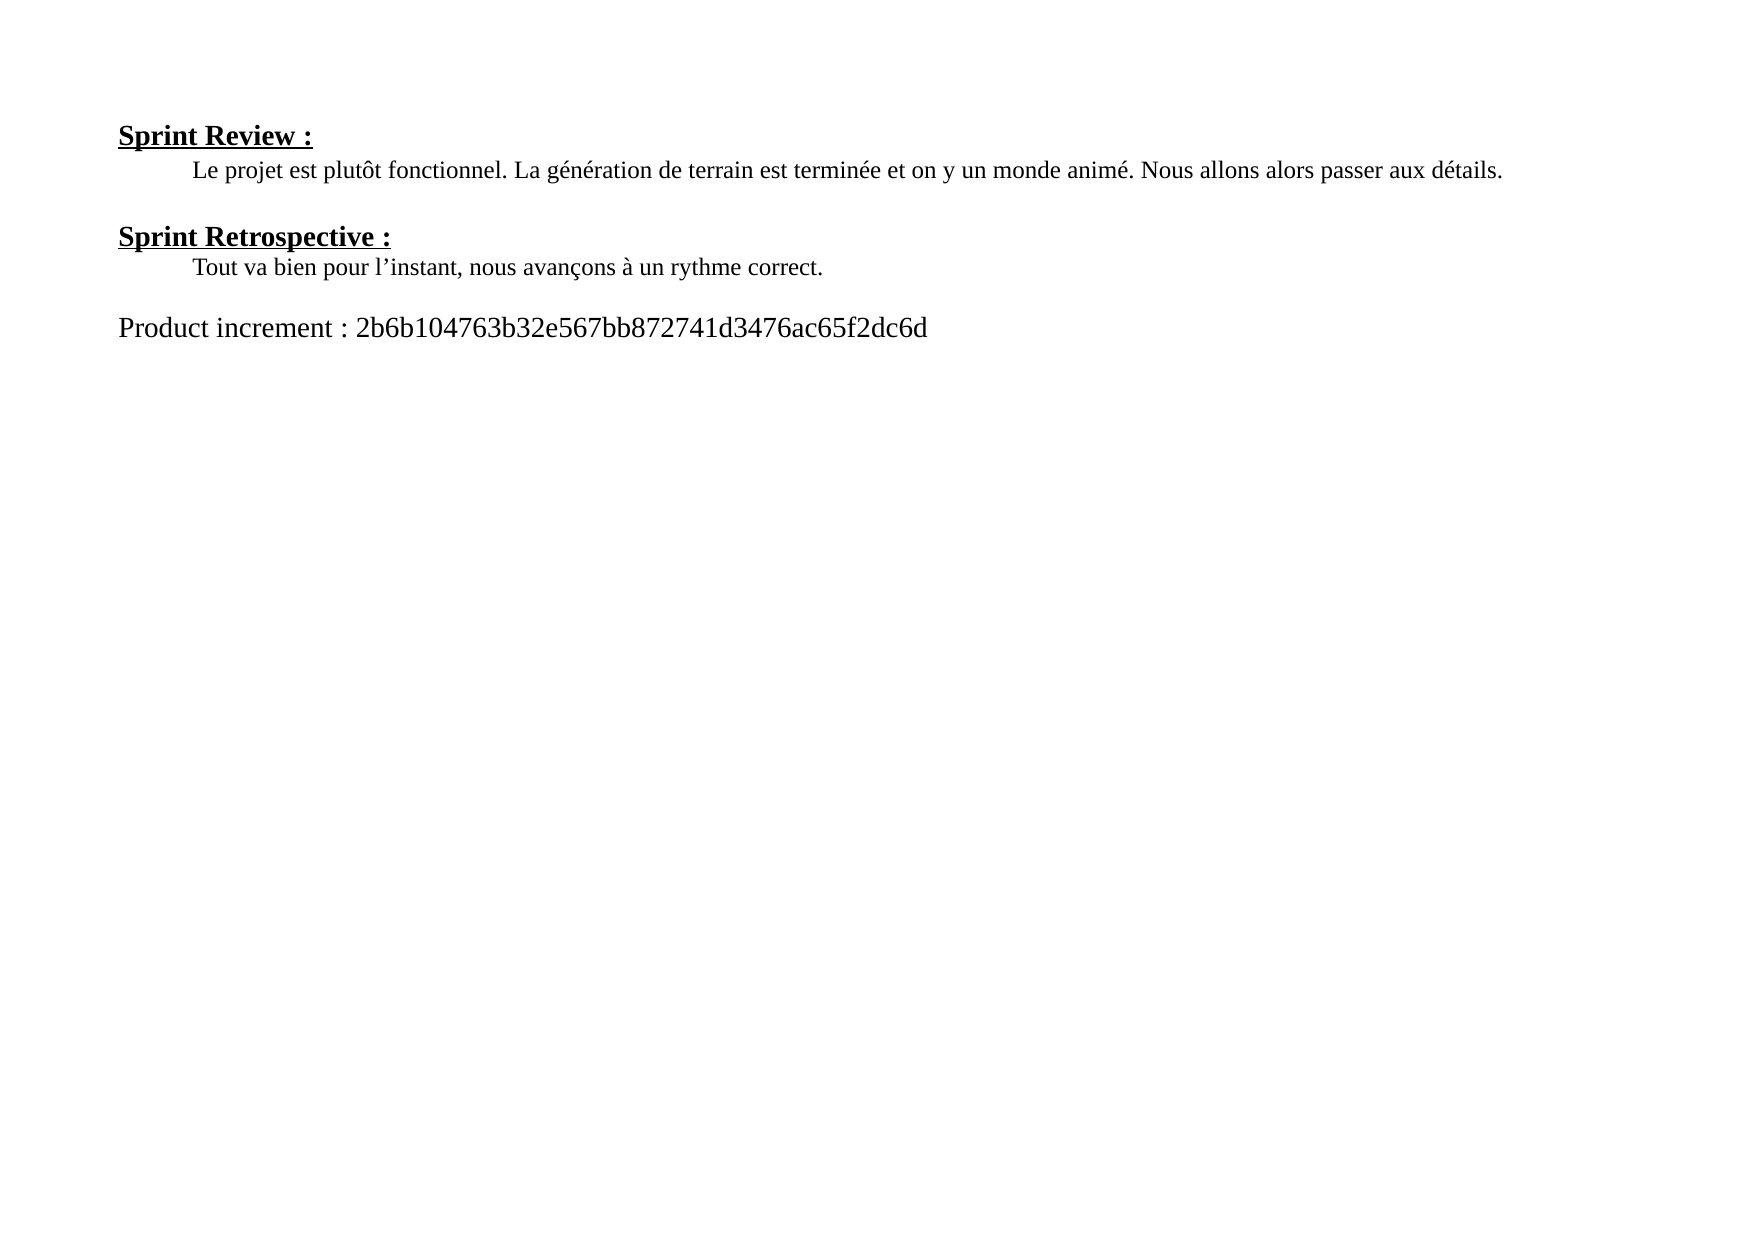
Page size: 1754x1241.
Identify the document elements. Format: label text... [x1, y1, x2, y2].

text Le projet est plutôt fonctionnel. La génération de terrain est terminée et on y un monde animé. Nous allons alors passer aux détails. [118, 152, 1635, 185]
text Sprint Review : [118, 118, 1635, 152]
text Sprint Retrospective : [118, 219, 1635, 252]
text Tout va bien pour l’instant, nous avançons à un rythme correct. [118, 252, 1635, 281]
text Product increment : 2b6b104763b32e567bb872741d3476ac65f2dc6d [118, 310, 1635, 343]
